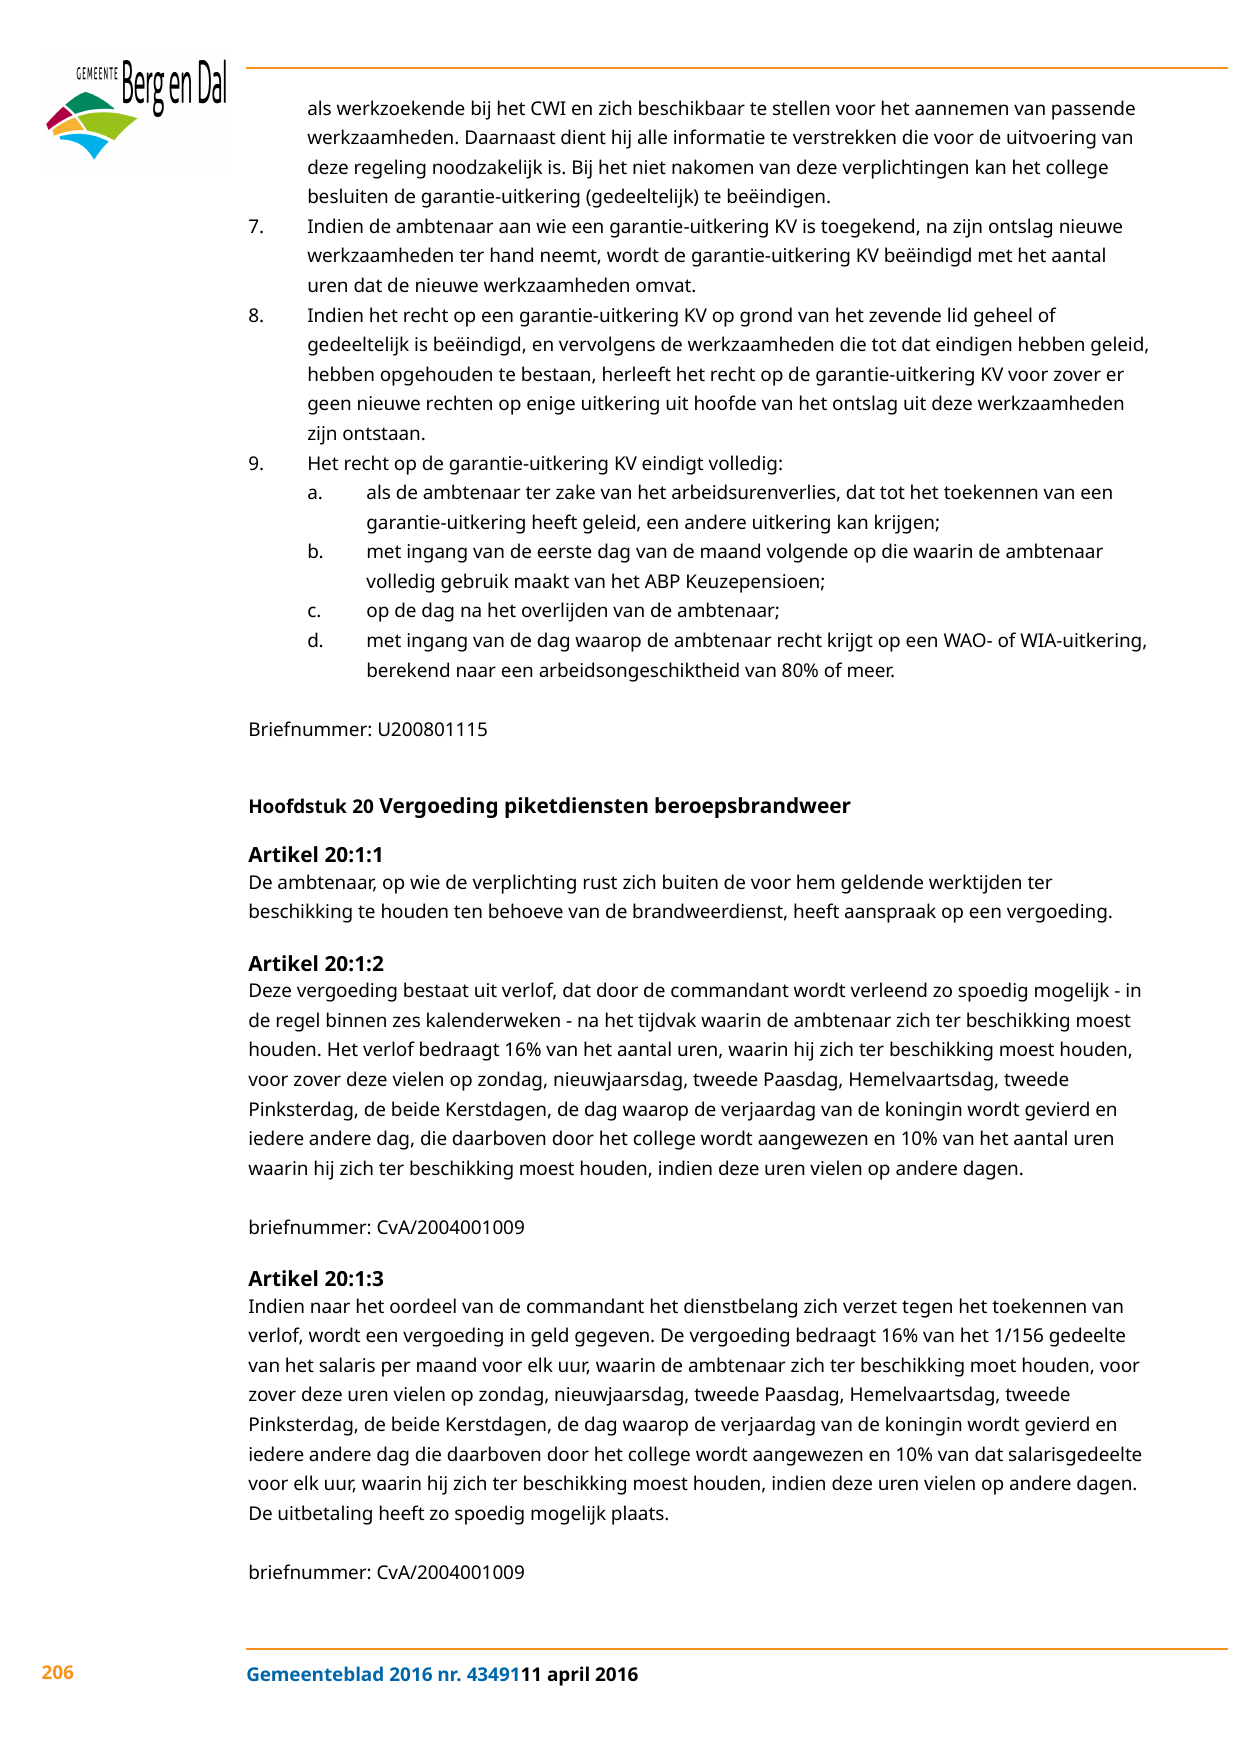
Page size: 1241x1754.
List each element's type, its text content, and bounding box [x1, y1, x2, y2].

list met ingang van de dag waarop de ambtenaar recht krijgt op een WAO- of WIA-uitkering, berekend naar een arbeidsongeschiktheid van 80% of meer. [307, 627, 1152, 683]
text Hoofdstuk 20 Vergoeding piketdiensten beroepsbrandweer [248, 791, 1152, 820]
text briefnummer: CvA/2004001009 [248, 1559, 1152, 1585]
list op de dag na het overlijden van de ambtenaar; [307, 598, 1152, 623]
text Artikel 20:1:2 [248, 949, 1152, 977]
text Briefnummer: U200801115 [248, 716, 1152, 742]
text Indien naar het oordeel van de commandant het dienstbelang zich verzet tegen het toekennen van verlof, wordt een vergoeding in geld gegeven. De vergoeding bedraagt 16% van het 1/156 gedeelte van het salaris per maand voor elk uur, waarin de ambtenaar zich ter beschikking moet houden, voor zover deze uren vielen op zondag, nieuwjaarsdag, tweede Paasdag, Hemelvaartsdag, tweede Pinksterdag, de beide Kerstdagen, de dag waarop de verjaardag van de koningin wordt gevierd en iedere andere dag die daarboven door het college wordt aangewezen en 10% van dat salarisgedeelte voor elk uur, waarin hij zich ter beschikking moest houden, indien deze uren vielen op andere dagen. De uitbetaling heeft zo spoedig mogelijk plaats. [248, 1293, 1152, 1526]
text Deze vergoeding bestaat uit verlof, dat door de commandant wordt verleend zo spoedig mogelijk - in de regel binnen zes kalenderweken - na het tijdvak waarin de ambtenaar zich ter beschikking moest houden. Het verlof bedraagt 16% van het aantal uren, waarin hij zich ter beschikking moest houden, voor zover deze vielen op zondag, nieuwjaarsdag, tweede Paasdag, Hemelvaartsdag, tweede Pinksterdag, de beide Kerstdagen, de dag waarop de verjaardag van de koningin wordt gevierd en iedere andere dag, die daarboven door het college wordt aangewezen en 10% van het aantal uren waarin hij zich ter beschikking moest houden, indien deze uren vielen op andere dagen. [248, 977, 1152, 1181]
picture [41, 47, 231, 172]
text Artikel 20:1:3 [248, 1264, 1152, 1293]
text Artikel 20:1:1 [248, 841, 1152, 869]
list Indien het recht op een garantie-uitkering KV op grond van het zevende lid geheel of gedeeltelijk is beëindigd, en vervolgens de werkzaamheden die tot dat eindigen hebben geleid, hebben opgehouden te bestaan, herleeft het recht op de garantie-uitkering KV voor zover er geen nieuwe rechten op enige uitkering uit hoofde van het ontslag uit deze werkzaamheden zijn ontstaan. [248, 302, 1152, 446]
list Indien de ambtenaar aan wie een garantie-uitkering KV is toegekend, na zijn ontslag nieuwe werkzaamheden ter hand neemt, wordt de garantie-uitkering KV beëindigd met het aantal uren dat de nieuwe werkzaamheden omvat. [248, 213, 1152, 298]
text De ambtenaar, op wie de verplichting rust zich buiten de voor hem geldende werktijden ter beschikking te houden ten behoeve van de brandweerdienst, heeft aanspraak op een vergoeding. [248, 869, 1152, 924]
list als de ambtenaar ter zake van het arbeidsurenverlies, dat tot het toekennen van een garantie-uitkering heeft geleid, een andere uitkering kan krijgen; [307, 479, 1152, 535]
text briefnummer: CvA/2004001009 [248, 1214, 1152, 1240]
list als werkzoekende bij het CWI en zich beschikbaar te stellen voor het aannemen van passende werkzaamheden. Daarnaast dient hij alle informatie te verstrekken die voor de uitvoering van deze regeling noodzakelijk is. Bij het niet nakomen van deze verplichtingen kan het college besluiten de garantie-uitkering (gedeeltelijk) te beëindigen. [248, 95, 1152, 209]
list Het recht op de garantie-uitkering KV eindigt volledig: [248, 450, 1152, 476]
list met ingang van de eerste dag van de maand volgende op die waarin de ambtenaar volledig gebruik maakt van het ABP Keuzepensioen; [307, 538, 1152, 594]
